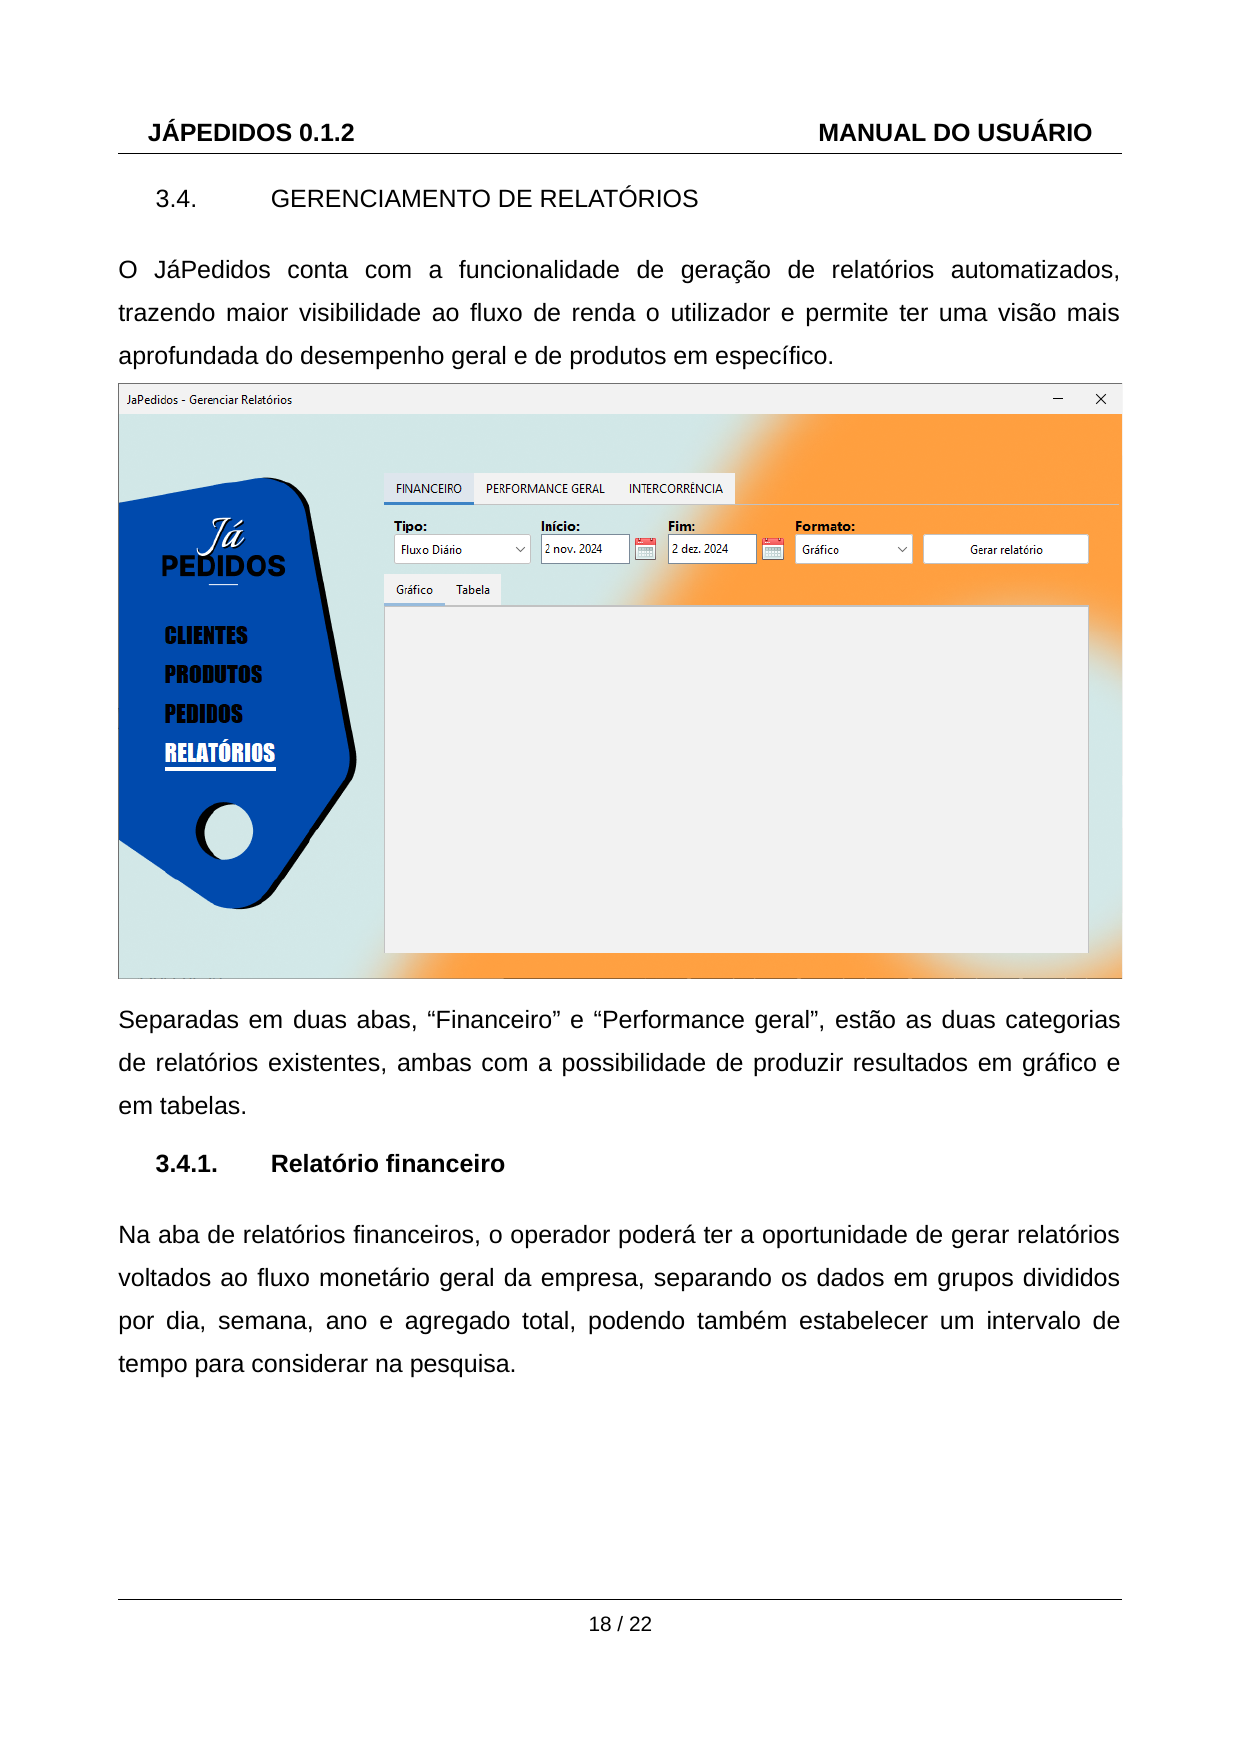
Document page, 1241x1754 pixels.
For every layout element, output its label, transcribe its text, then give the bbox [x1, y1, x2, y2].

text Na aba de relatórios financeiros, o operador poderá ter a oportunidade de gerar relatórios voltados ao fluxo monetário geral da empresa, separando os dados em grupos divididos por dia, semana, ano e agregado total, podendo também estabelecer um intervalo de tempo para considerar na pesquisa. [118, 1220, 1122, 1378]
text Separadas em duas abas, “Financeiro” e “Performance geral”, estão as duas categorias de relatórios existentes, ambas com a possibilidade de produzir resultados em gráfico e em tabelas. [118, 979, 1122, 1120]
subtitle Gerenciamento de relatórios [155, 184, 1122, 213]
text O JáPedidos conta com a funcionalidade de geração de relatórios automatizados, trazendo maior visibilidade ao fluxo de renda o utilizador e permite ter uma visão mais aprofundada do desempenho geral e de produtos em específico. [118, 254, 1122, 369]
subtitle Relatório financeiro [155, 1149, 1122, 1178]
picture [118, 383, 1123, 979]
